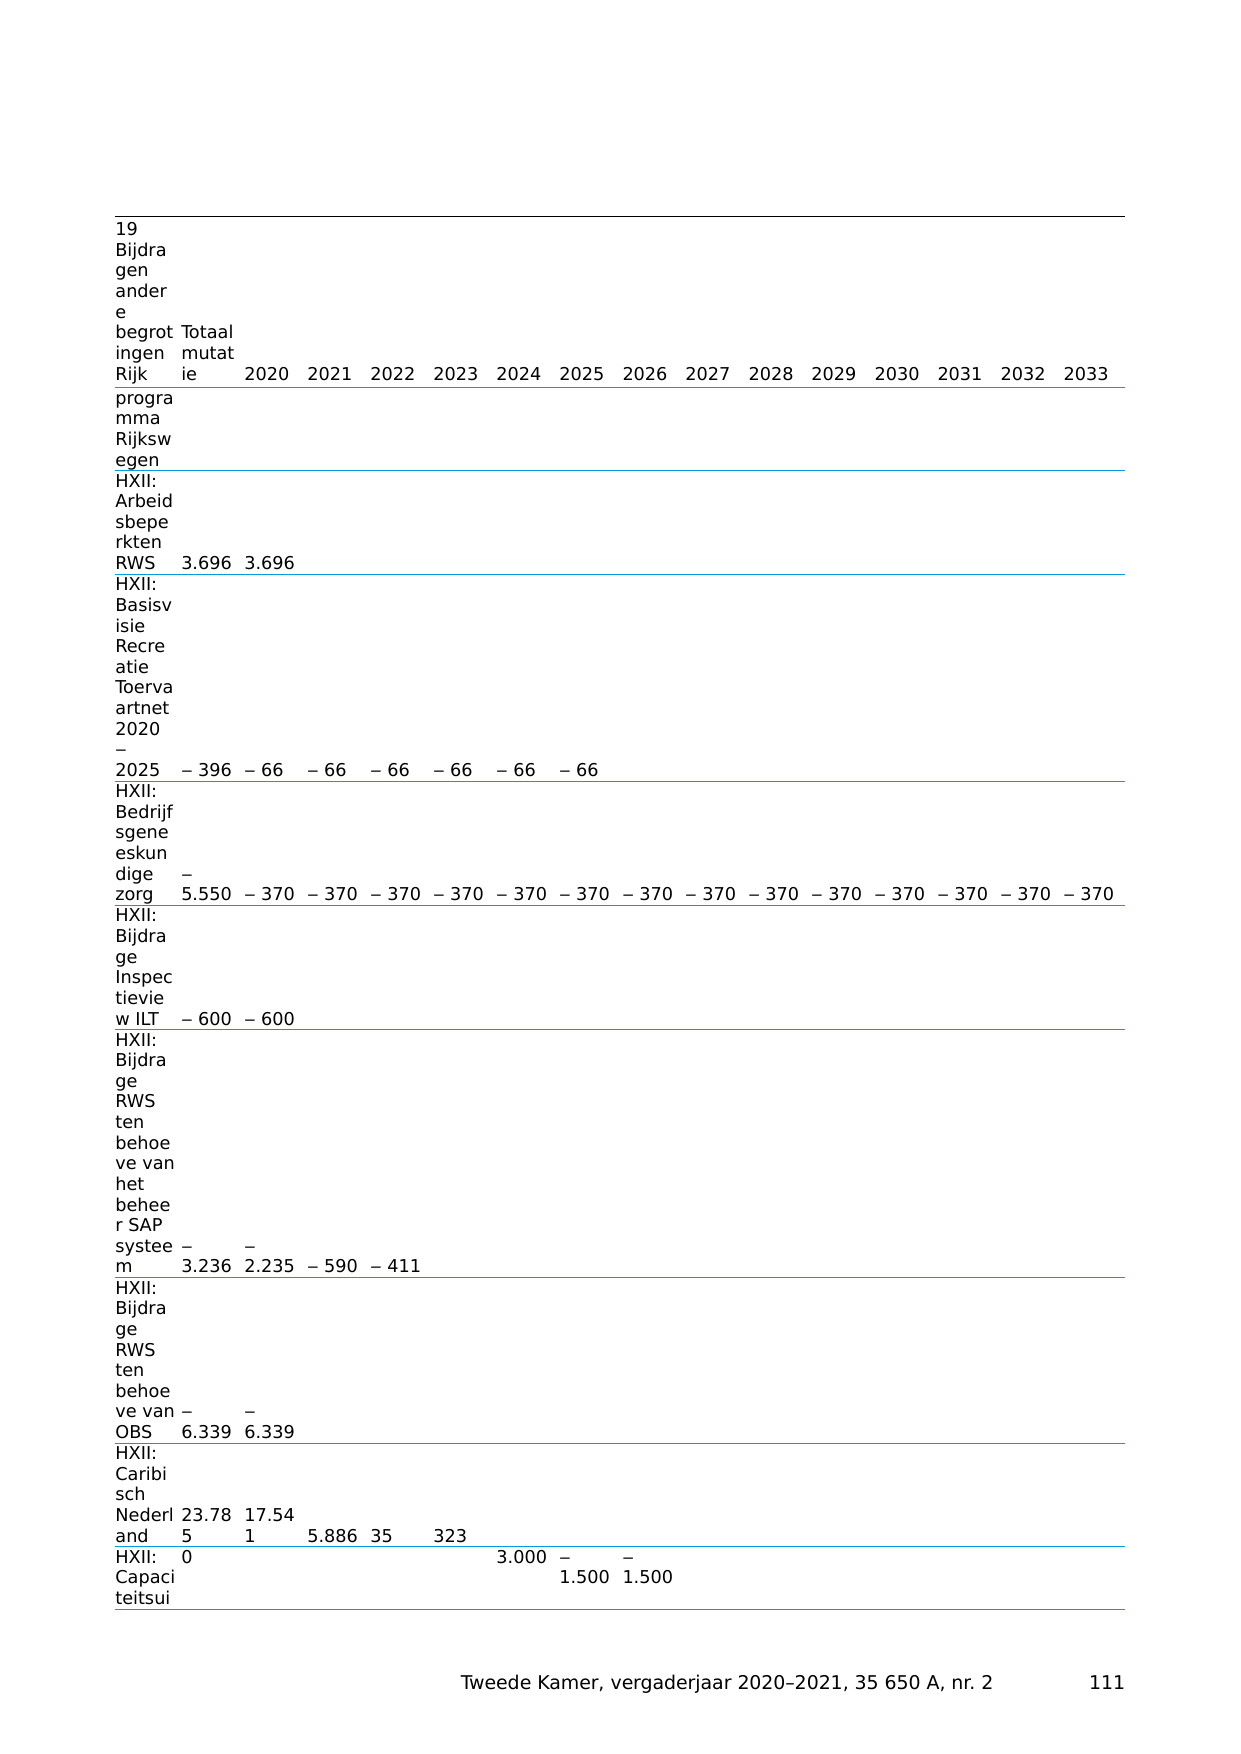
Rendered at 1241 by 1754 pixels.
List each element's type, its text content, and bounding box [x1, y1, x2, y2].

table_cell [241, 1547, 304, 1609]
table_cell [682, 471, 745, 574]
table_cell ‒ 590 [304, 1030, 367, 1277]
table_cell 23.785 [178, 1444, 241, 1546]
table_cell 35 [367, 1444, 430, 1546]
table_cell [493, 1030, 556, 1277]
table_cell [493, 1278, 556, 1443]
table_cell 2032 [998, 217, 1060, 387]
table_cell [682, 1444, 745, 1546]
table_cell [808, 471, 871, 574]
table_cell 2025 [556, 217, 619, 387]
table_cell [1060, 1444, 1125, 1546]
table_cell ‒ 370 [998, 782, 1060, 905]
table_cell [934, 1278, 997, 1443]
table_cell HXII: Bedrijfsgeneeskundige zorg [115, 782, 178, 905]
table_cell ‒ 370 [304, 782, 367, 905]
table_cell [619, 471, 682, 574]
table_cell ‒ 411 [367, 1030, 430, 1277]
table_cell [367, 1278, 430, 1443]
table_cell Totaal mutatie [178, 217, 241, 387]
table_cell [934, 388, 997, 470]
table_cell ‒ 66 [367, 575, 430, 781]
table_cell [619, 1278, 682, 1443]
table_cell [998, 388, 1060, 470]
table_cell ‒ 370 [808, 782, 871, 905]
table_cell [998, 906, 1060, 1029]
table_cell [619, 575, 682, 781]
table_cell [619, 1444, 682, 1546]
table_cell [871, 1030, 934, 1277]
table_cell ‒ 600 [178, 906, 241, 1029]
table_cell ‒ 370 [1060, 782, 1125, 905]
table_cell [745, 1278, 808, 1443]
table_cell [682, 1278, 745, 1443]
table_cell [934, 1444, 997, 1546]
table_cell [998, 1278, 1060, 1443]
table_cell [619, 388, 682, 470]
table_cell [430, 1547, 493, 1609]
table_cell [367, 1547, 430, 1609]
table_cell [556, 1278, 619, 1443]
table_cell [682, 906, 745, 1029]
table_cell [1060, 906, 1125, 1029]
table_cell HXII: Basisvisie Recreatie Toervaartnet 2020 ‒ 2025 [115, 575, 178, 781]
table_cell 323 [430, 1444, 493, 1546]
table_cell [430, 1278, 493, 1443]
table_cell 2024 [493, 217, 556, 387]
table_cell [1060, 1030, 1125, 1277]
table_cell [367, 471, 430, 574]
table_cell 19 Bijdragen andere begrotingen Rijk [115, 217, 178, 387]
table_cell [1060, 388, 1125, 470]
table_cell programma Rijkswegen [115, 388, 178, 470]
table_cell [745, 906, 808, 1029]
table_cell [934, 906, 997, 1029]
table_cell [556, 1030, 619, 1277]
table_cell [304, 388, 367, 470]
table_cell [745, 388, 808, 470]
table_cell [241, 388, 304, 470]
table_cell [1060, 471, 1125, 574]
table_cell 0 [178, 1547, 241, 1609]
table_cell ‒ 66 [304, 575, 367, 781]
table_cell [367, 906, 430, 1029]
table_cell [745, 1547, 808, 1609]
table_cell ‒ 66 [241, 575, 304, 781]
table_cell ‒ 66 [493, 575, 556, 781]
table_cell [682, 388, 745, 470]
table_cell ‒ 370 [241, 782, 304, 905]
table_cell ‒ 370 [934, 782, 997, 905]
table_cell 3.000 [493, 1547, 556, 1609]
table_cell [808, 1278, 871, 1443]
table_cell [682, 1030, 745, 1277]
table_cell ‒ 6.339 [241, 1278, 304, 1443]
table_cell [493, 1444, 556, 1546]
table_cell ‒ 370 [745, 782, 808, 905]
table_cell [1060, 1547, 1125, 1609]
table_cell ‒ 66 [430, 575, 493, 781]
table_cell [871, 906, 934, 1029]
table_cell 2030 [871, 217, 934, 387]
table_cell ‒ 370 [367, 782, 430, 905]
table_cell [745, 1444, 808, 1546]
table_cell [1060, 1278, 1125, 1443]
table_cell [304, 1278, 367, 1443]
table_cell 2022 [367, 217, 430, 387]
table_cell [871, 1444, 934, 1546]
table_cell [682, 575, 745, 781]
table_cell 3.696 [178, 471, 241, 574]
table_cell [934, 1030, 997, 1277]
table_cell ‒ 2.235 [241, 1030, 304, 1277]
table_cell [619, 1030, 682, 1277]
table_cell [430, 906, 493, 1029]
table_cell [493, 388, 556, 470]
table_cell 2026 [619, 217, 682, 387]
table_cell [556, 906, 619, 1029]
table_cell [998, 471, 1060, 574]
table_cell ‒ 396 [178, 575, 241, 781]
table_cell [430, 388, 493, 470]
table_cell [998, 1547, 1060, 1609]
table_cell 2027 [682, 217, 745, 387]
table_cell ‒ 370 [556, 782, 619, 905]
table_cell [304, 906, 367, 1029]
table_cell 2031 [934, 217, 997, 387]
table_cell [178, 388, 241, 470]
table_cell [556, 471, 619, 574]
table_cell ‒ 3.236 [178, 1030, 241, 1277]
table_cell 2029 [808, 217, 871, 387]
table_cell [934, 575, 997, 781]
table_cell ‒ 600 [241, 906, 304, 1029]
table_cell ‒ 370 [682, 782, 745, 905]
table_cell [556, 388, 619, 470]
table_cell [871, 388, 934, 470]
table_cell HXII: Arbeidsbeperkten RWS [115, 471, 178, 574]
table_cell [745, 471, 808, 574]
table_cell [998, 575, 1060, 781]
table_cell [745, 575, 808, 781]
table_cell 3.696 [241, 471, 304, 574]
table_cell HXII: Caribisch Nederland [115, 1444, 178, 1546]
table_cell ‒ 5.550 [178, 782, 241, 905]
table_cell [556, 1444, 619, 1546]
table_header Tabel 18 Artikel 19 Ontvangsten (bedragen x €1.000) [115, 191, 1125, 216]
table_cell [430, 1030, 493, 1277]
table_cell ‒ 6.339 [178, 1278, 241, 1443]
table_cell ‒ 1.500 [619, 1547, 682, 1609]
table_cell [430, 471, 493, 574]
table_cell 17.541 [241, 1444, 304, 1546]
table_cell HXII: Bijdrage Inspectieview ILT [115, 906, 178, 1029]
table_cell [871, 1278, 934, 1443]
table_cell 2028 [745, 217, 808, 387]
table_cell HXII: Capaciteitsui [115, 1547, 178, 1609]
table_cell 5.886 [304, 1444, 367, 1546]
table_cell [619, 906, 682, 1029]
table_cell [367, 388, 430, 470]
table_cell 2020 [241, 217, 304, 387]
table_cell ‒ 370 [493, 782, 556, 905]
table_cell [871, 1547, 934, 1609]
table_cell [808, 388, 871, 470]
table_cell [493, 471, 556, 574]
table_cell [745, 1030, 808, 1277]
table_cell [682, 1547, 745, 1609]
table_cell [493, 906, 556, 1029]
table_cell HXII: Bijdrage RWS ten behoeve van het beheer SAP systeem [115, 1030, 178, 1277]
table_cell [808, 906, 871, 1029]
table_cell [934, 1547, 997, 1609]
table_cell HXII: Bijdrage RWS ten behoeve van OBS [115, 1278, 178, 1443]
table_cell [808, 1444, 871, 1546]
table_cell [808, 1030, 871, 1277]
table_cell 2033 [1060, 217, 1125, 387]
table_cell [998, 1030, 1060, 1277]
table_cell 2021 [304, 217, 367, 387]
table_cell ‒ 66 [556, 575, 619, 781]
table_cell ‒ 370 [619, 782, 682, 905]
table_cell [871, 471, 934, 574]
table_cell [871, 575, 934, 781]
table_cell [934, 471, 997, 574]
table_cell [304, 1547, 367, 1609]
table_cell 2023 [430, 217, 493, 387]
table_cell ‒ 1.500 [556, 1547, 619, 1609]
table_cell [1060, 575, 1125, 781]
table_cell [808, 575, 871, 781]
table_cell [304, 471, 367, 574]
table_cell ‒ 370 [871, 782, 934, 905]
table_cell [808, 1547, 871, 1609]
table_cell ‒ 370 [430, 782, 493, 905]
table_cell [998, 1444, 1060, 1546]
